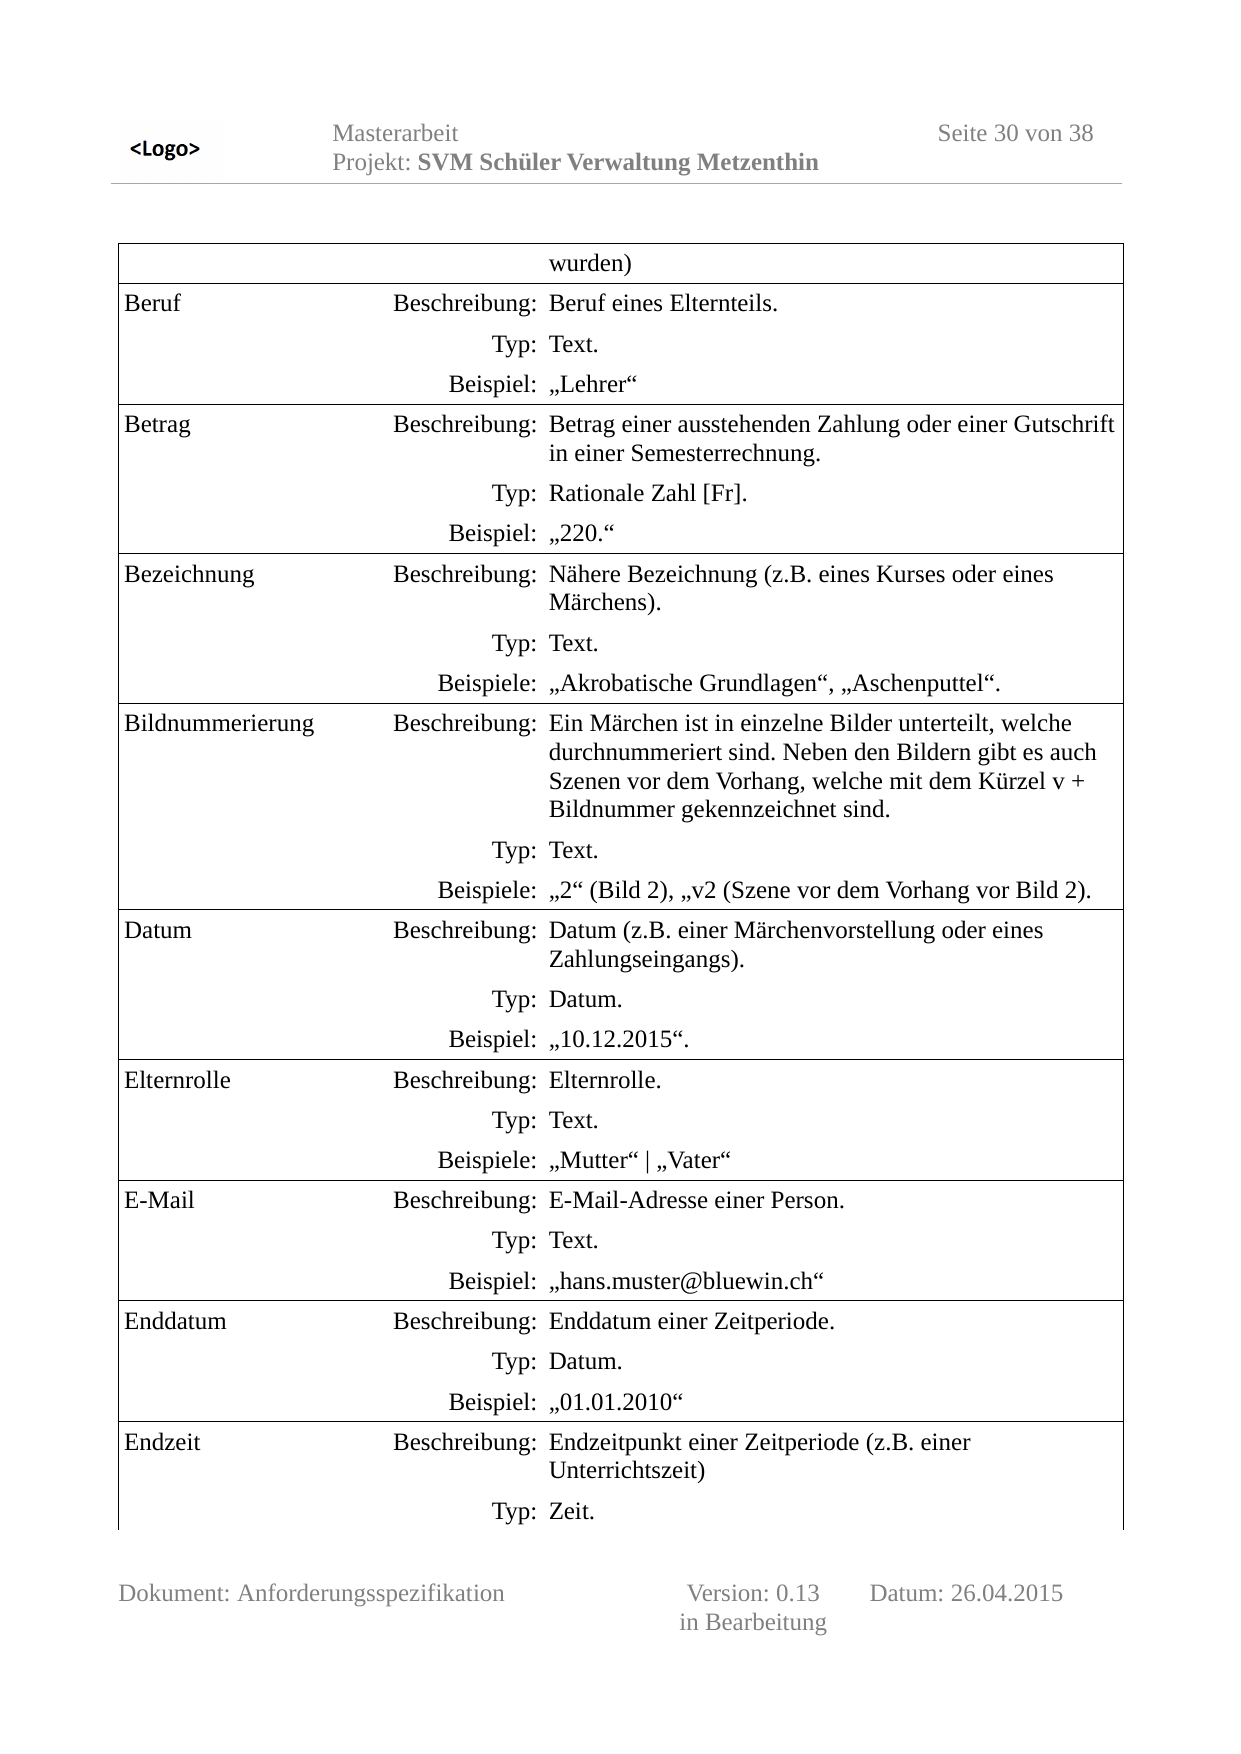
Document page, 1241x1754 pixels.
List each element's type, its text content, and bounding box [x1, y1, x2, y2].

table_cell Zeit. [543, 1490, 1123, 1530]
table_cell Text. [543, 829, 1123, 869]
table_cell [119, 869, 384, 909]
table_cell Beschreibung: [384, 554, 543, 622]
table_cell Datum. [543, 979, 1123, 1019]
table_cell Betrag einer ausstehenden Zahlung oder einer Gutschrift in einer Semesterrechnung. [543, 405, 1123, 472]
table_cell Typ: [384, 979, 543, 1019]
table_cell [119, 1381, 384, 1421]
table_cell „hans.muster@bluewin.ch“ [543, 1260, 1123, 1300]
table_cell Text. [543, 323, 1123, 363]
table_cell Beschreibung: [384, 910, 543, 978]
table_cell [119, 829, 384, 869]
table_cell Datum (z.B. einer Märchenvorstellung oder eines Zahlungseingangs). [543, 910, 1123, 978]
table_cell Enddatum einer Zeitperiode. [543, 1301, 1123, 1341]
table_cell Typ: [384, 323, 543, 363]
table_cell Beispiele: [384, 1139, 543, 1179]
table_cell Ein Märchen ist in einzelne Bilder unterteilt, welche durchnummeriert sind. Neben den Bildern gibt es auch Szenen vor dem Vorhang, welche mit dem Kürzel v + Bildnummer gekennzeichnet sind. [543, 704, 1123, 829]
table_cell [119, 473, 384, 513]
table_cell [119, 979, 384, 1019]
table_cell Beispiel: [384, 513, 543, 553]
table_cell Nähere Bezeichnung (z.B. eines Kurses oder eines Märchens). [543, 554, 1123, 622]
table_cell Beispiel: [384, 1260, 543, 1300]
table_cell „Akrobatische Grundlagen“, „Aschenputtel“. [543, 662, 1123, 702]
table_cell Beschreibung: [384, 1060, 543, 1099]
table_cell Datum. [543, 1341, 1123, 1381]
table_cell Beschreibung: [384, 1181, 543, 1220]
table_cell [119, 1220, 384, 1260]
table_cell Typ: [384, 1099, 543, 1139]
table_cell Beschreibung: [384, 704, 543, 829]
table_cell [119, 1099, 384, 1139]
table_cell [119, 363, 384, 403]
table_cell Beispiele: [384, 869, 543, 909]
table_cell [119, 323, 384, 363]
table_cell [119, 513, 384, 553]
table_cell [119, 622, 384, 662]
table_cell E-Mail-Adresse einer Person. [543, 1181, 1123, 1220]
table_cell Typ: [384, 1220, 543, 1260]
table_cell Beschreibung: [384, 284, 543, 323]
table_cell „2“ (Bild 2), „v2 (Szene vor dem Vorhang vor Bild 2). [543, 869, 1123, 909]
table_cell Enddatum [119, 1301, 384, 1341]
table_cell Beschreibung: [384, 1301, 543, 1341]
table_cell Bildnummerierung [119, 704, 384, 829]
table_cell Text. [543, 622, 1123, 662]
table_cell Beruf eines Elternteils. [543, 284, 1123, 323]
table_cell [384, 244, 543, 283]
table_cell Typ: [384, 473, 543, 513]
table_cell „Mutter“ | „Vater“ [543, 1139, 1123, 1179]
table_cell Beispiele: [384, 662, 543, 702]
table_cell Text. [543, 1220, 1123, 1260]
table_cell wurden) [543, 244, 1123, 283]
table_cell [119, 1490, 384, 1530]
table_cell Endzeit [119, 1422, 384, 1490]
table_cell E-Mail [119, 1181, 384, 1220]
table_cell Text. [543, 1099, 1123, 1139]
table_cell [119, 1139, 384, 1179]
picture [118, 118, 224, 183]
table_cell Beschreibung: [384, 1422, 543, 1490]
table_cell [119, 1019, 384, 1059]
table_cell „Lehrer“ [543, 363, 1123, 403]
table_cell [119, 1341, 384, 1381]
table_cell „10.12.2015“. [543, 1019, 1123, 1059]
table_cell Endzeitpunkt einer Zeitperiode (z.B. einer Unterrichtszeit) [543, 1422, 1123, 1490]
table_cell Typ: [384, 1490, 543, 1530]
table_cell [119, 1260, 384, 1300]
table_cell [119, 244, 384, 283]
table_cell Elternrolle. [543, 1060, 1123, 1099]
table_cell Bezeichnung [119, 554, 384, 622]
table_cell Typ: [384, 1341, 543, 1381]
table_cell Datum [119, 910, 384, 978]
table_cell Typ: [384, 829, 543, 869]
table_cell Beispiel: [384, 363, 543, 403]
table_cell Betrag [119, 405, 384, 472]
table_cell Rationale Zahl [Fr]. [543, 473, 1123, 513]
table_cell Beruf [119, 284, 384, 323]
table_cell [119, 662, 384, 702]
table_cell Beispiel: [384, 1381, 543, 1421]
table_cell Elternrolle [119, 1060, 384, 1099]
table_cell „01.01.2010“ [543, 1381, 1123, 1421]
table_cell Typ: [384, 622, 543, 662]
table_cell Beschreibung: [384, 405, 543, 472]
table_cell „220.“ [543, 513, 1123, 553]
table_cell Beispiel: [384, 1019, 543, 1059]
